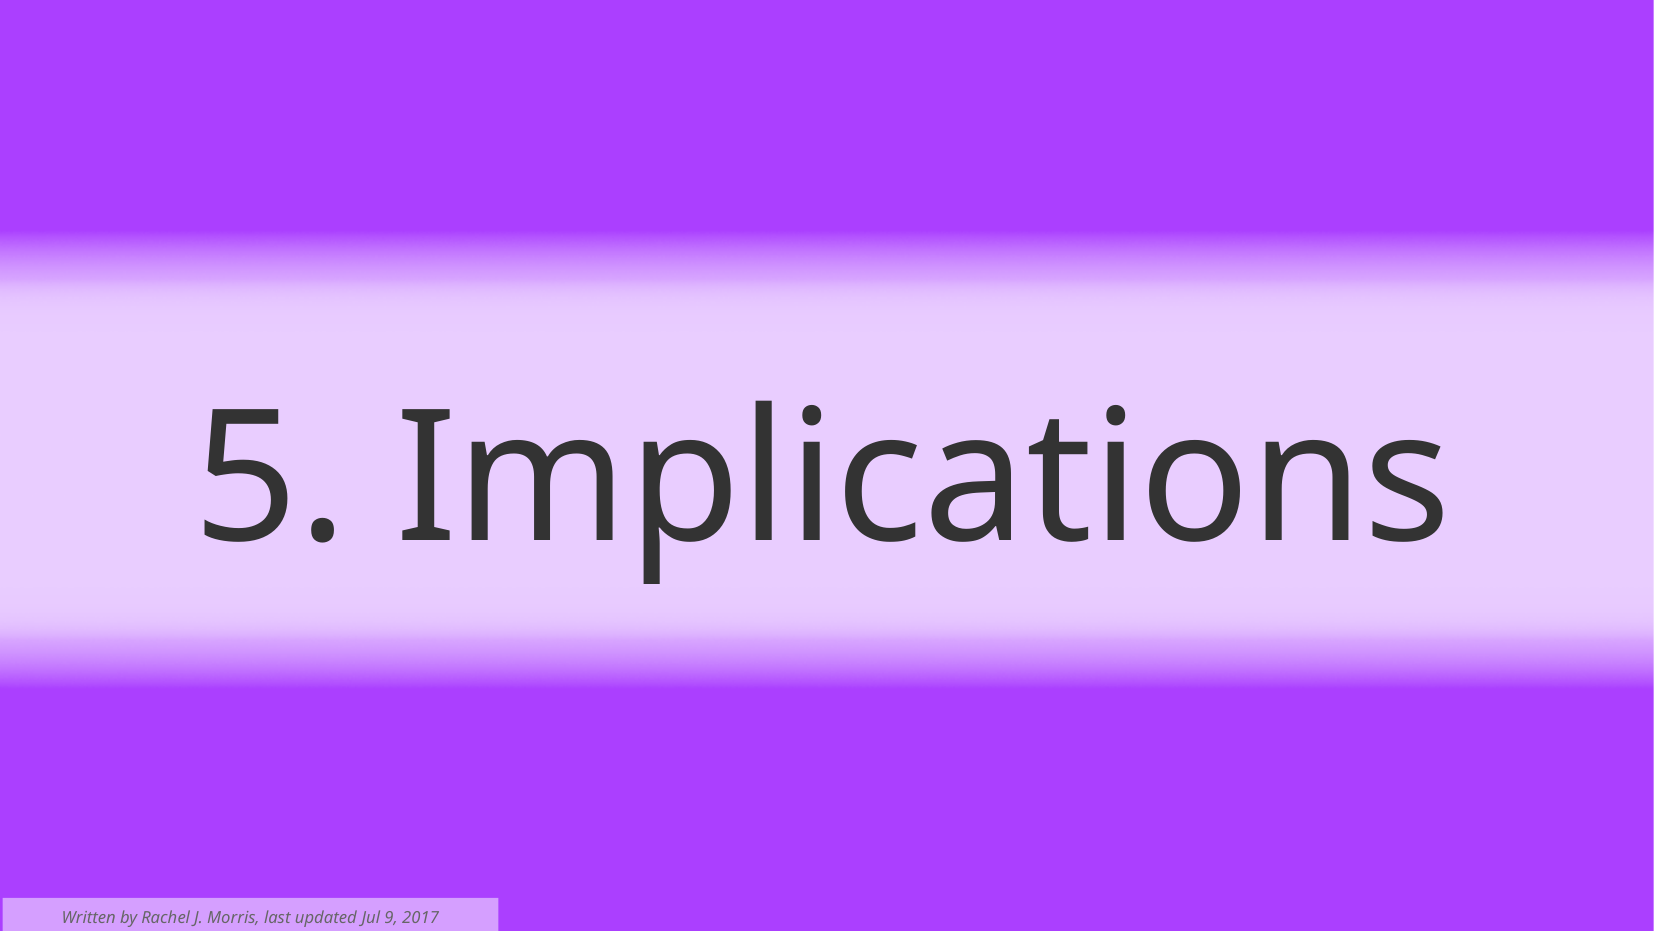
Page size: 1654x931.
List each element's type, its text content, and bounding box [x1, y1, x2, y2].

text_box Written by Rachel J. Morris, last updated Jul 9, 2017 [2, 900, 499, 931]
title 5. Implications [64, 60, 1582, 879]
picture [0, 0, 1654, 931]
